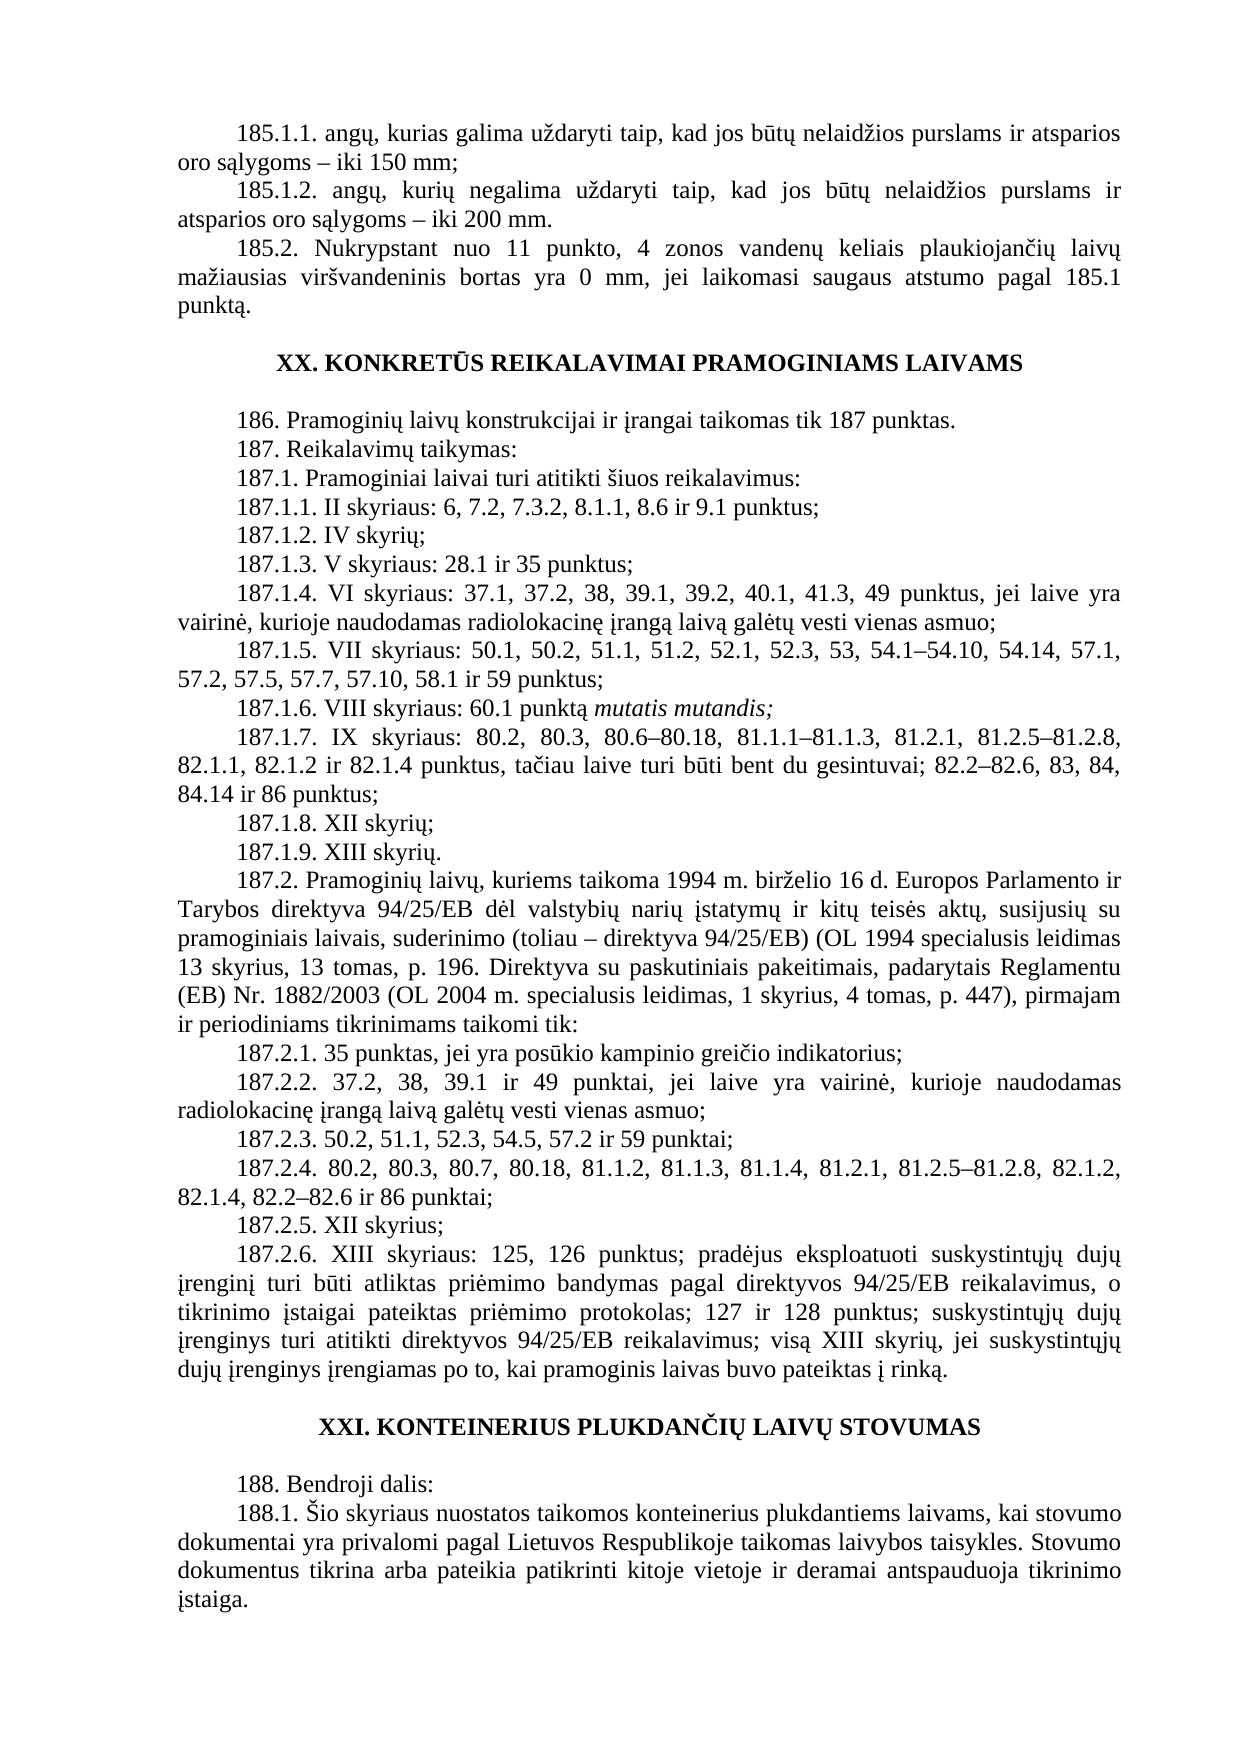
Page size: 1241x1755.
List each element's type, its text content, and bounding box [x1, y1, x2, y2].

text 187. Reikalavimų taikymas: [177, 434, 1122, 463]
text 187.1.9. XIII skyrių. [177, 837, 1122, 866]
text 187.1.5. VII skyriaus: 50.1, 50.2, 51.1, 51.2, 52.1, 52.3, 53, 54.1–54.10, 54.14, 57.1, 57.2, 57.5, 57.7, 57.10, 58.1 ir 59 punktus; [177, 636, 1122, 693]
text 187.1.2. IV skyrių; [177, 521, 1122, 549]
text 185.2. Nukrypstant nuo 11 punkto, 4 zonos vandenų keliais plaukiojančių laivų mažiausias viršvandeninis bortas yra 0 mm, jei laikomasi saugaus atstumo pagal 185.1 punktą. [177, 233, 1122, 319]
text 185.1.1. angų, kurias galima uždaryti taip, kad jos būtų nelaidžios purslams ir atsparios oro sąlygoms – iki 150 mm; [177, 118, 1122, 176]
text 187.1.6. VIII skyriaus: 60.1 punktą mutatis mutandis; [177, 693, 1122, 722]
text 187.2.4. 80.2, 80.3, 80.7, 80.18, 81.1.2, 81.1.3, 81.1.4, 81.2.1, 81.2.5–81.2.8, 82.1.2, 82.1.4, 82.2–82.6 ir 86 punktai; [177, 1153, 1122, 1211]
text 187.1.3. V skyriaus: 28.1 ir 35 punktus; [177, 549, 1122, 578]
text 185.1.2. angų, kurių negalima uždaryti taip, kad jos būtų nelaidžios purslams ir atsparios oro sąlygoms – iki 200 mm. [177, 176, 1122, 233]
text 187.1. Pramoginiai laivai turi atitikti šiuos reikalavimus: [177, 463, 1122, 492]
text 187.2.5. XII skyrius; [177, 1211, 1122, 1239]
text XX. KONKRETŪS REIKALAVIMAI PRAMOGINIAMS LAIVAMS [177, 348, 1122, 377]
text 187.2.1. 35 punktas, jei yra posūkio kampinio greičio indikatorius; [177, 1038, 1122, 1067]
text 187.2.3. 50.2, 51.1, 52.3, 54.5, 57.2 ir 59 punktai; [177, 1124, 1122, 1153]
text 187.2. Pramoginių laivų, kuriems taikoma 1994 m. birželio 16 d. Europos Parlamento ir Tarybos direktyva 94/25/EB dėl valstybių narių įstatymų ir kitų teisės aktų, susijusių su pramoginiais laivais, suderinimo (toliau – direktyva 94/25/EB) (OL 1994 specialusis leidimas 13 skyrius, 13 tomas, p. 196. Direktyva su paskutiniais pakeitimais, padarytais Reglamentu (EB) Nr. 1882/2003 (OL 2004 m. specialusis leidimas, 1 skyrius, 4 tomas, p. 447), pirmajam ir periodiniams tikrinimams taikomi tik: [177, 866, 1122, 1038]
text 187.2.2. 37.2, 38, 39.1 ir 49 punktai, jei laive yra vairinė, kurioje naudodamas radiolokacinę įrangą laivą galėtų vesti vienas asmuo; [177, 1067, 1122, 1124]
text 187.1.7. IX skyriaus: 80.2, 80.3, 80.6–80.18, 81.1.1–81.1.3, 81.2.1, 81.2.5–81.2.8, 82.1.1, 82.1.2 ir 82.1.4 punktus, tačiau laive turi būti bent du gesintuvai; 82.2–82.6, 83, 84, 84.14 ir 86 punktus; [177, 722, 1122, 808]
text 188. Bendroji dalis: [177, 1469, 1122, 1498]
text 187.1.8. XII skyrių; [177, 808, 1122, 837]
text 188.1. Šio skyriaus nuostatos taikomos konteinerius plukdantiems laivams, kai stovumo dokumentai yra privalomi pagal Lietuvos Respublikoje taikomas laivybos taisykles. Stovumo dokumentus tikrina arba pateikia patikrinti kitoje vietoje ir deramai antspauduoja tikrinimo įstaiga. [177, 1498, 1122, 1613]
text 187.1.4. VI skyriaus: 37.1, 37.2, 38, 39.1, 39.2, 40.1, 41.3, 49 punktus, jei laive yra vairinė, kurioje naudodamas radiolokacinę įrangą laivą galėtų vesti vienas asmuo; [177, 578, 1122, 636]
text 186. Pramoginių laivų konstrukcijai ir įrangai taikomas tik 187 punktas. [177, 406, 1122, 434]
text XXI. KONTEINERIUS PLUKDANČIŲ LAIVŲ STOVUMAS [177, 1412, 1122, 1441]
text 187.2.6. XIII skyriaus: 125, 126 punktus; pradėjus eksploatuoti suskystintųjų dujų įrenginį turi būti atliktas priėmimo bandymas pagal direktyvos 94/25/EB reikalavimus, o tikrinimo įstaigai pateiktas priėmimo protokolas; 127 ir 128 punktus; suskystintųjų dujų įrenginys turi atitikti direktyvos 94/25/EB reikalavimus; visą XIII skyrių, jei suskystintųjų dujų įrenginys įrengiamas po to, kai pramoginis laivas buvo pateiktas į rinką. [177, 1239, 1122, 1383]
text 187.1.1. II skyriaus: 6, 7.2, 7.3.2, 8.1.1, 8.6 ir 9.1 punktus; [177, 492, 1122, 521]
